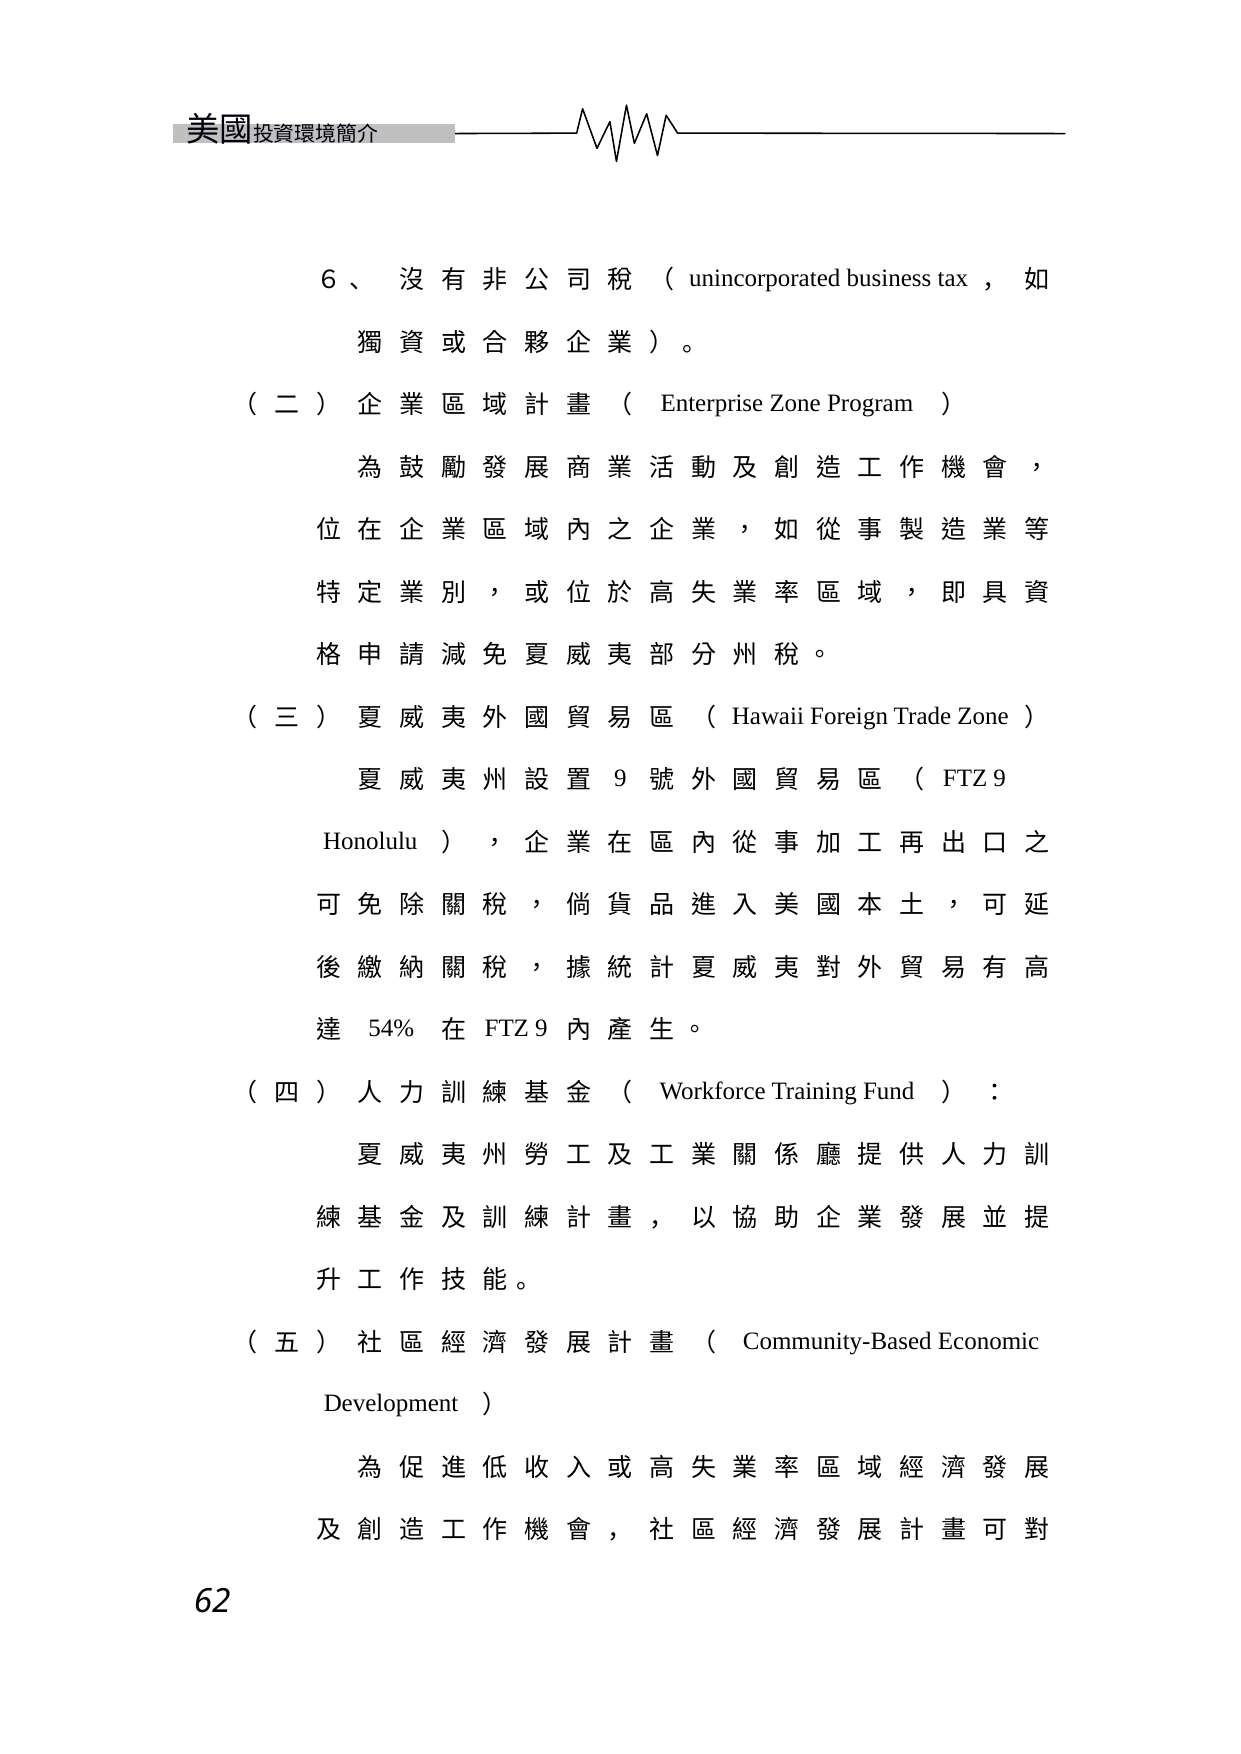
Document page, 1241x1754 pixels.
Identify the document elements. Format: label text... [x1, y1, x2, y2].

text （四）人力訓練基金（Workforce Training Fund）： [207, 1049, 1058, 1111]
text 為促進低收入或高失業率區域經濟發展及創造工作機會，社區經濟發展計畫可對 [281, 1424, 1058, 1549]
text 夏威夷州勞工及工業關係廳提供人力訓練基金及訓練計畫，以協助企業發展並提升工作技能。 [281, 1111, 1058, 1299]
text （三）夏威夷外國貿易區（Hawaii Foreign Trade Zone） [207, 674, 1058, 736]
text ６、沒有非公司稅（unincorporated business tax，如獨資或合夥企業）。 [281, 236, 1058, 361]
text （二）企業區域計畫（Enterprise Zone Program） [207, 361, 1058, 424]
text 夏威夷州設置9號外國貿易區（FTZ 9 Honolulu），企業在區內從事加工再出口之可免除關稅，倘貨品進入美國本土，可延後繳納關稅，據統計夏威夷對外貿易有高達54%在FTZ 9內產生。 [281, 736, 1058, 1049]
text 為鼓勵發展商業活動及創造工作機會，位在企業區域內之企業，如從事製造業等特定業別，或位於高失業率區域，即具資格申請減免夏威夷部分州稅。 [281, 424, 1058, 674]
text （五）社區經濟發展計畫（Community-Based Economic Development） [207, 1299, 1058, 1424]
